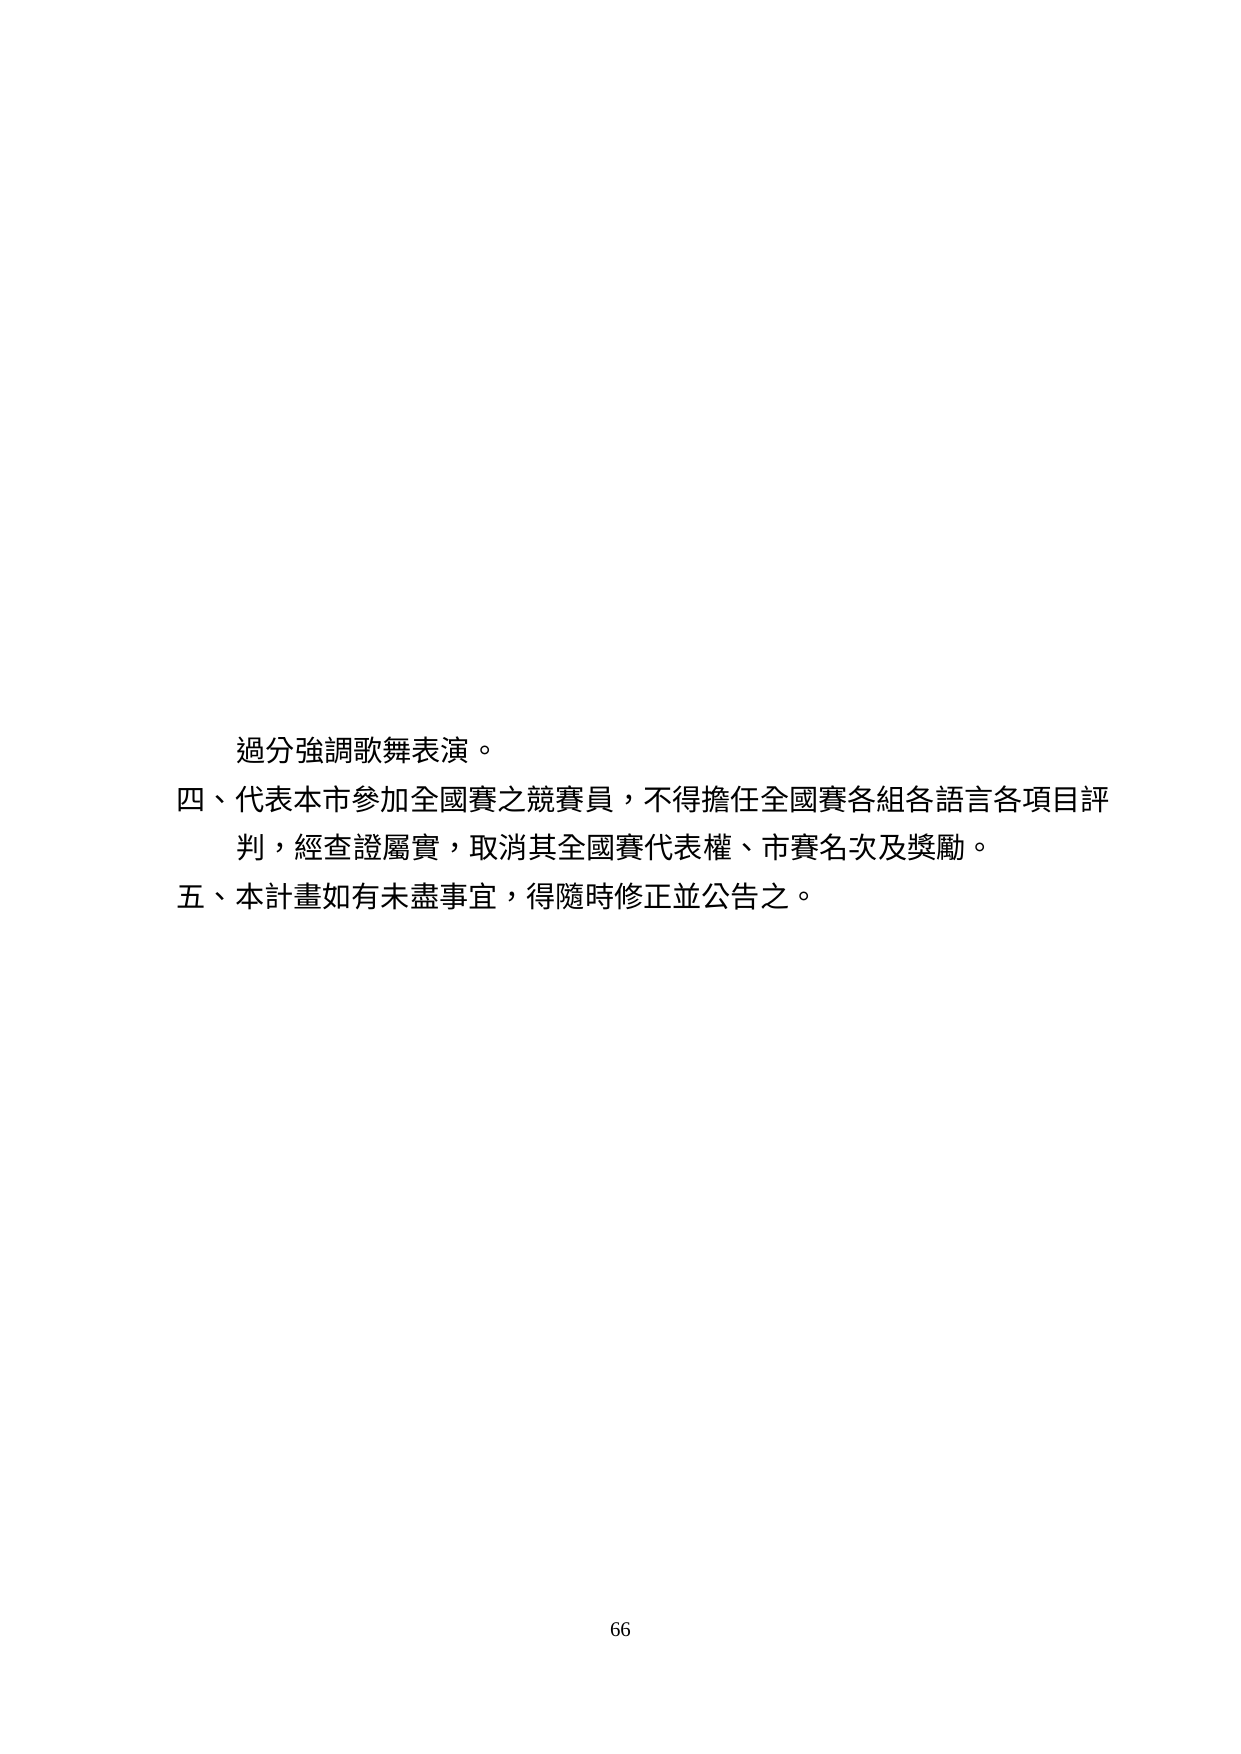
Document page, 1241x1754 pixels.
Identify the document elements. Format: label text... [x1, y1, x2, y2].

text 過分強調歌舞表演。 [118, 728, 1122, 770]
text 五、本計畫如有未盡事宜，得隨時修正並公告之。 [118, 873, 1122, 916]
text 四、代表本市參加全國賽之競賽員，不得擔任全國賽各組各語言各項目評判，經查證屬實，取消其全國賽代表權、市賽名次及獎勵。 [118, 776, 1122, 867]
